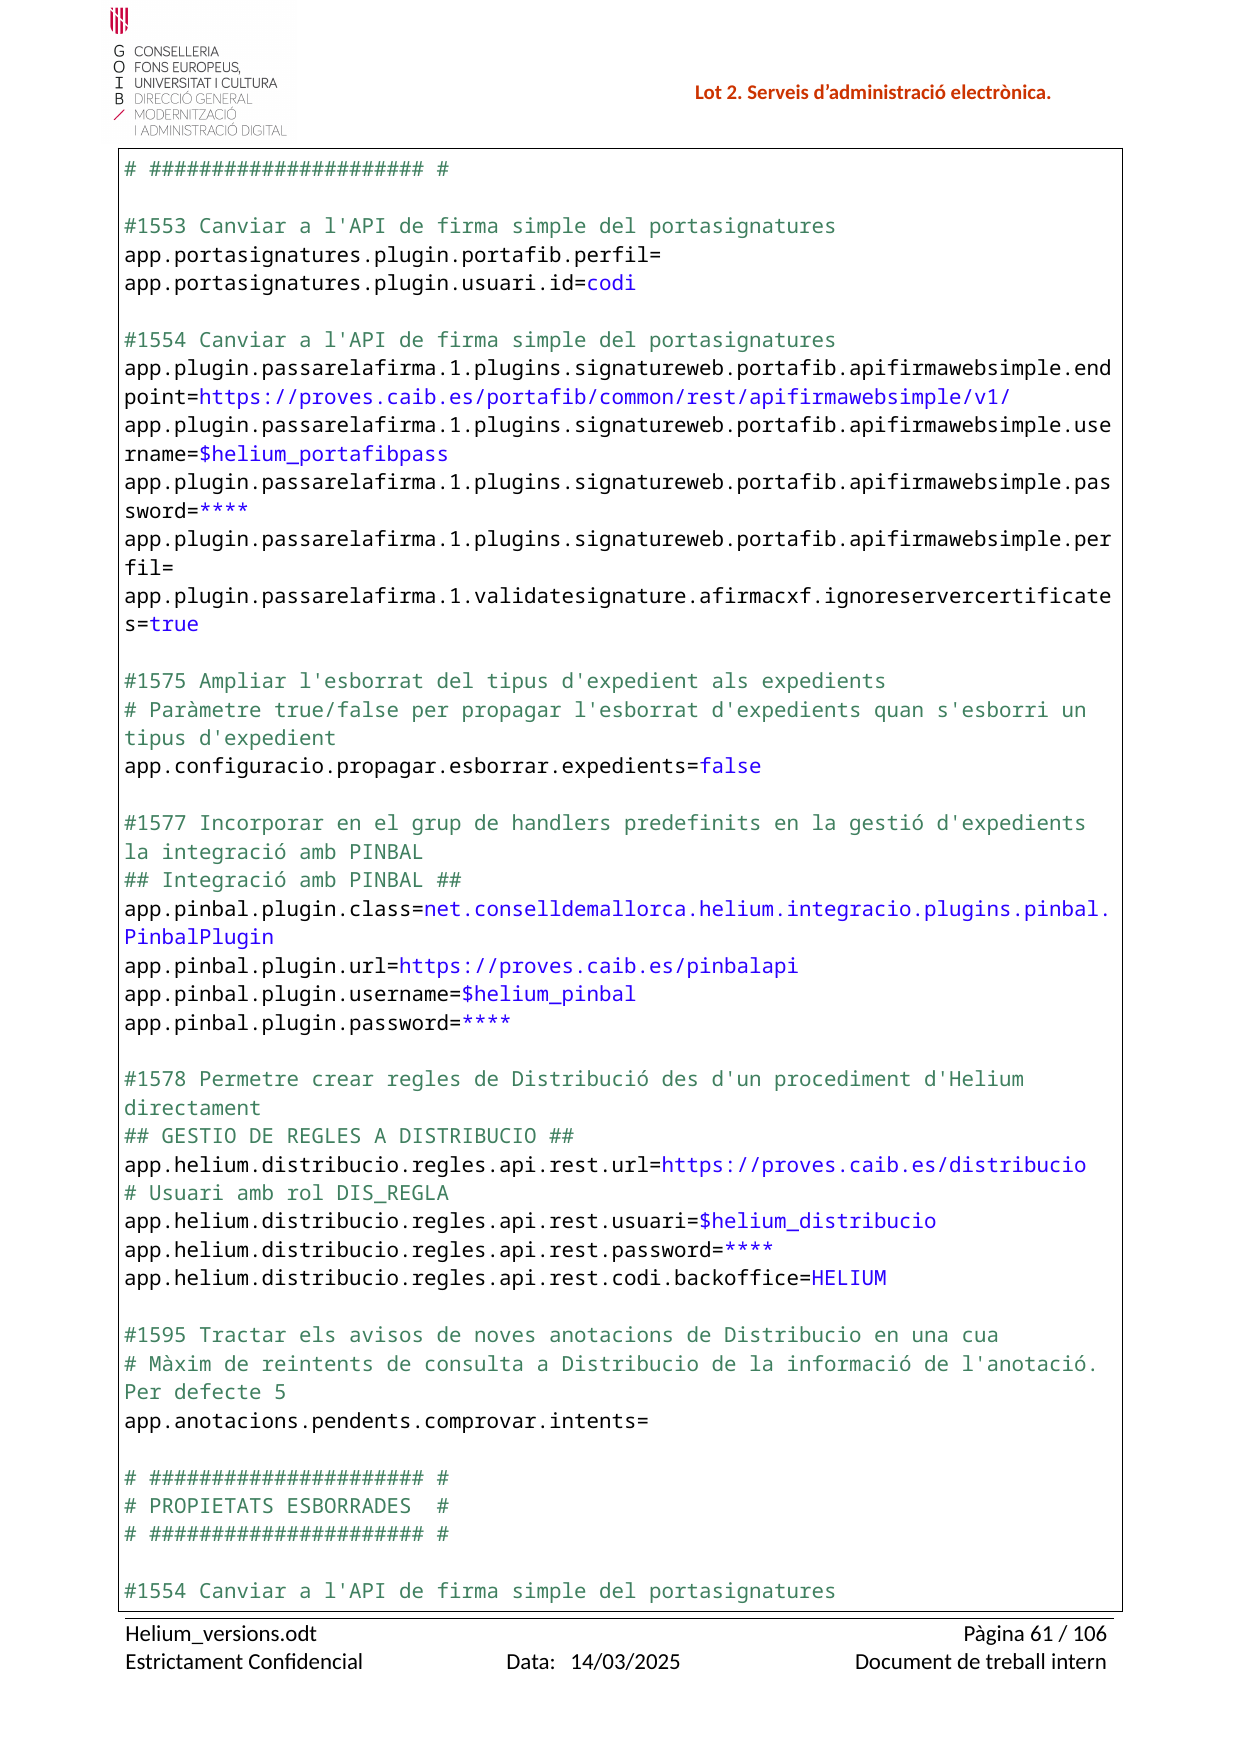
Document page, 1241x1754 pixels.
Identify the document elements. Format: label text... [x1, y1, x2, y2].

picture [100, 0, 297, 144]
table_header # ###################### # #1553 Canviar a l'API de firma simple del portasignatures app.portasignatures.plugin.portafib.perfil= app.portasignatures.plugin.usuari.id=codi #1554 Canviar a l'API de firma simple del portasignatures app.plugin.passarelafirma.1.plugins.signatureweb.portafib.apifirmawebsimple.endpoint=https://proves.caib.es/portafib/common/rest/apifirmawebsimple/v1/ app.plugin.passarelafirma.1.plugins.signatureweb.portafib.apifirmawebsimple.username=$helium_portafibpass app.plugin.passarelafirma.1.plugins.signatureweb.portafib.apifirmawebsimple.password=**** app.plugin.passarelafirma.1.plugins.signatureweb.portafib.apifirmawebsimple.perfil= app.plugin.passarelafirma.1.validatesignature.afirmacxf.ignoreservercertificates=true #1575 Ampliar l'esborrat del tipus d'expedient als expedients # Paràmetre true/false per propagar l'esborrat d'expedients quan s'esborri un tipus d'expedient app.configuracio.propagar.esborrar.expedients=false #1577 Incorporar en el grup de handlers predefinits en la gestió d'expedients la integració amb PINBAL ## Integració amb PINBAL ## app.pinbal.plugin.class=net.conselldemallorca.helium.integracio.plugins.pinbal.PinbalPlugin app.pinbal.plugin.url=https://proves.caib.es/pinbalapi app.pinbal.plugin.username=$helium_pinbal app.pinbal.plugin.password=**** #1578 Permetre crear regles de Distribució des d'un procediment d'Helium directament ## GESTIO DE REGLES A DISTRIBUCIO ## app.helium.distribucio.regles.api.rest.url=https://proves.caib.es/distribucio # Usuari amb rol DIS_REGLA app.helium.distribucio.regles.api.rest.usuari=$helium_distribucio app.helium.distribucio.regles.api.rest.password=**** app.helium.distribucio.regles.api.rest.codi.backoffice=HELIUM #1595 Tractar els avisos de noves anotacions de Distribucio en una cua # Màxim de reintents de consulta a Distribucio de la informació de l'anotació. Per defecte 5 app.anotacions.pendents.comprovar.intents= # ###################### # # PROPIETATS ESBORRADES # # ###################### # #1554 Canviar a l'API de firma simple del portasignatures [119, 149, 1122, 1611]
